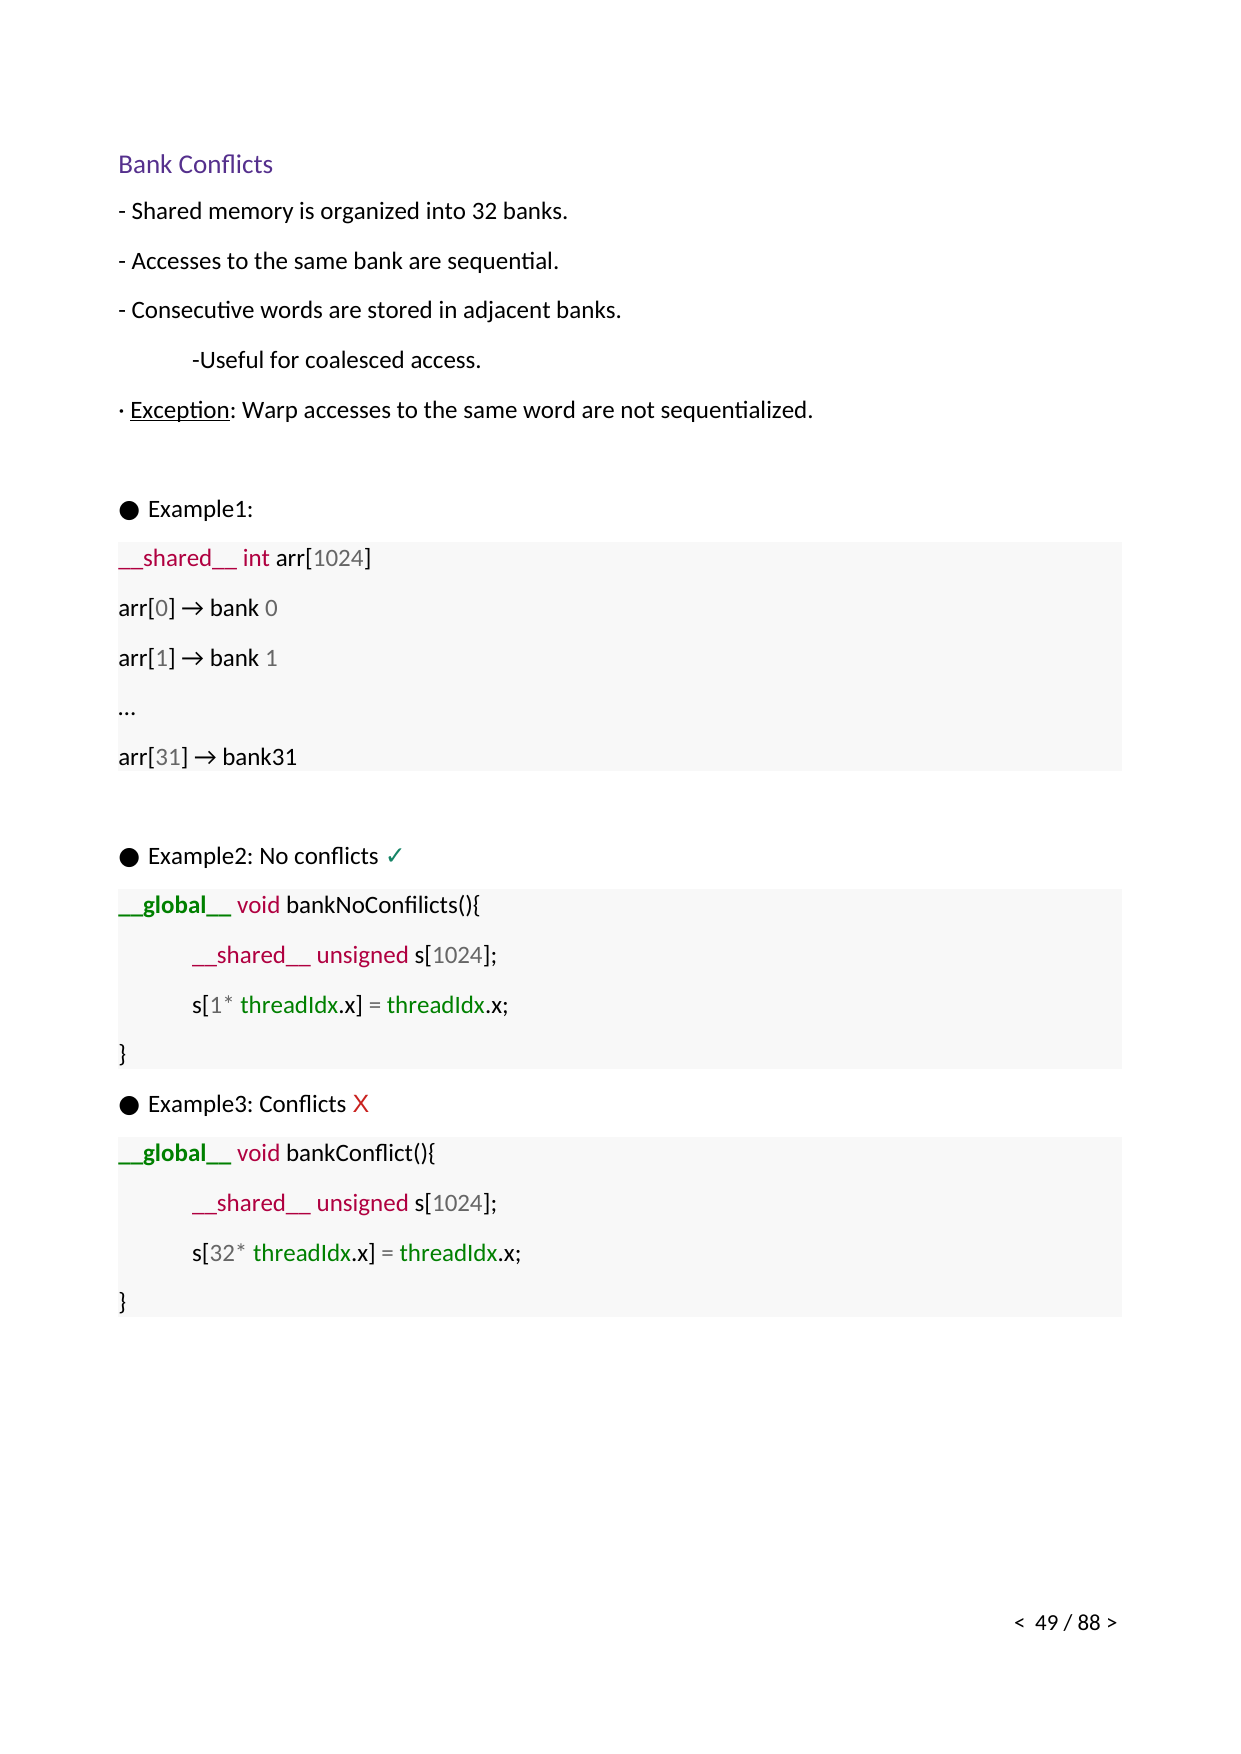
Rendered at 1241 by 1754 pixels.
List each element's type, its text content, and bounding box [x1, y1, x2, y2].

text - Shared memory is organized into 32 banks. [118, 195, 1122, 226]
text · Exception: Warp accesses to the same word are not sequentialized. [118, 394, 1122, 424]
subtitle Bank Conflicts [118, 148, 1122, 181]
text ● Example2: No conflicts ✓ [118, 840, 1122, 871]
text __shared__ unsigned s[1024]; [118, 939, 1122, 970]
text s[32* threadIdx.x] = threadIdx.x; [118, 1237, 1122, 1267]
text __shared__ unsigned s[1024]; [118, 1187, 1122, 1218]
text __global__ void bankNoConfilicts(){ [118, 889, 1122, 920]
text __shared__ int arr[1024] [118, 542, 1122, 573]
text ● Example3: Conflicts X [118, 1088, 1122, 1118]
text arr[0] → bank 0 [118, 592, 1122, 623]
text … [118, 691, 1122, 722]
text } [118, 1038, 1122, 1069]
text __global__ void bankConflict(){ [118, 1137, 1122, 1168]
text s[1* threadIdx.x] = threadIdx.x; [118, 989, 1122, 1019]
text arr[1] → bank 1 [118, 642, 1122, 672]
text ● Example1: [118, 493, 1122, 523]
text arr[31] → bank31 [118, 741, 1122, 771]
text - Accesses to the same bank are sequential. [118, 245, 1122, 276]
text } [118, 1286, 1122, 1317]
text -Useful for coalesced access. [118, 344, 1122, 375]
text - Consecutive words are stored in adjacent banks. [118, 294, 1122, 325]
